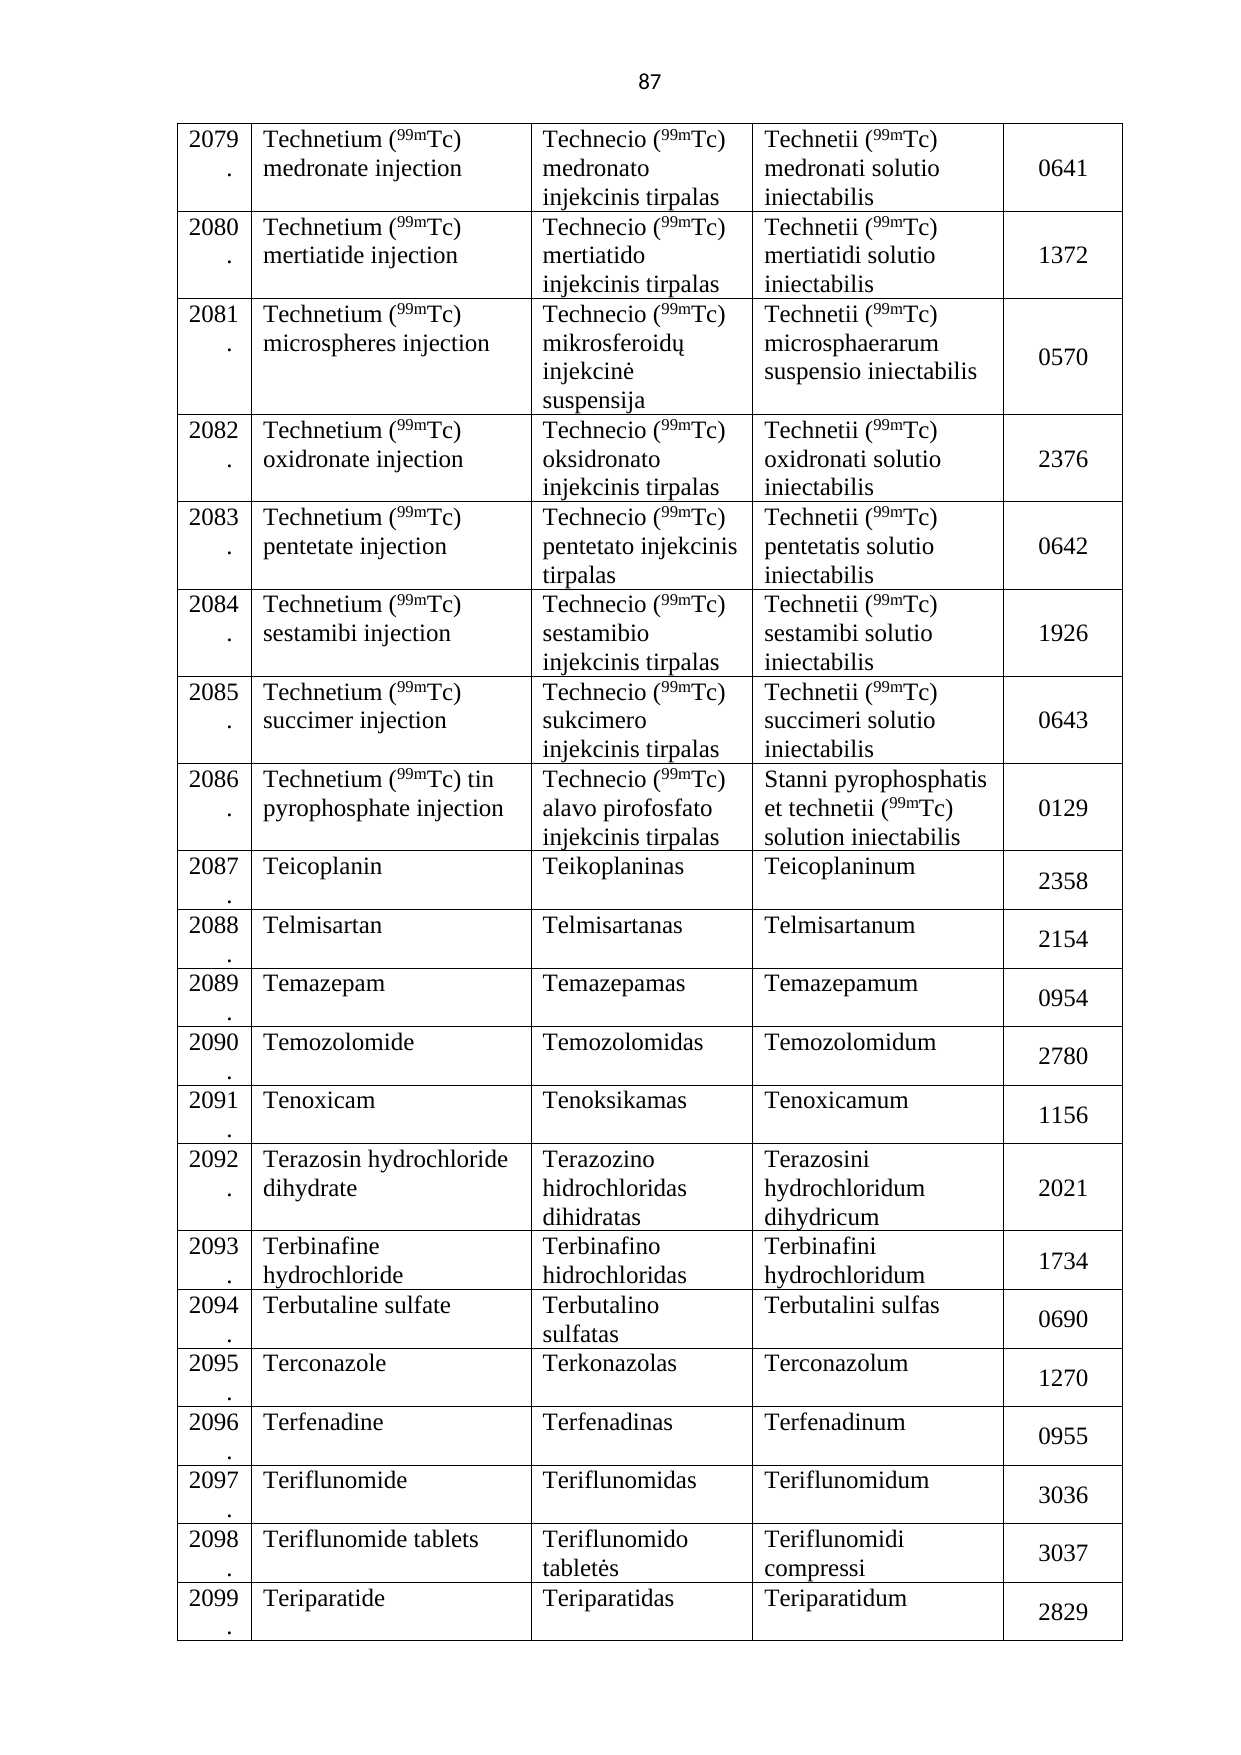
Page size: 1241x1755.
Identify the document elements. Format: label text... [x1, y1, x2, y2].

table_cell Terbinafine hydrochloride [252, 1231, 531, 1289]
table_cell 2780 [1004, 1027, 1122, 1084]
table_cell 2089. [178, 969, 251, 1026]
table_cell 2081. [178, 299, 251, 414]
table_cell Terbinafini hydrochloridum [753, 1231, 1003, 1289]
table_cell Temazepamas [532, 969, 752, 1026]
table_cell Temozolomide [252, 1027, 531, 1084]
table_cell Temozolomidas [532, 1027, 752, 1084]
table_cell Teriparatidum [753, 1583, 1003, 1640]
table_cell Telmisartan [252, 910, 531, 967]
table_cell Technetium (99mTc) oxidronate injection [252, 415, 531, 501]
table_cell Technetium (99mTc) succimer injection [252, 677, 531, 763]
table_cell Technecio (99mTc) oksidronato injekcinis tirpalas [532, 415, 752, 501]
table_cell 2091. [178, 1086, 251, 1143]
table_cell Terfenadine [252, 1407, 531, 1464]
table_cell Teicoplaninum [753, 851, 1003, 909]
table_cell Teriparatidas [532, 1583, 752, 1640]
table_cell 2097. [178, 1466, 251, 1523]
table_cell Tenoxicamum [753, 1086, 1003, 1143]
table_cell 2021 [1004, 1144, 1122, 1230]
table_cell Telmisartanas [532, 910, 752, 967]
table_cell Tenoxicam [252, 1086, 531, 1143]
table_cell 0690 [1004, 1290, 1122, 1347]
table_cell 1156 [1004, 1086, 1122, 1143]
table_cell Teikoplaninas [532, 851, 752, 909]
table_cell 2082. [178, 415, 251, 501]
table_cell 0955 [1004, 1407, 1122, 1464]
table_cell 0129 [1004, 764, 1122, 850]
table_cell 0643 [1004, 677, 1122, 763]
table_cell Terconazole [252, 1349, 531, 1406]
table_cell Teicoplanin [252, 851, 531, 909]
table_cell Teriflunomido tabletės [532, 1524, 752, 1582]
table_cell 1372 [1004, 212, 1122, 298]
table_cell Teriflunomidum [753, 1466, 1003, 1523]
table_cell 2080. [178, 212, 251, 298]
table_cell Technetii (99mTc) succimeri solutio iniectabilis [753, 677, 1003, 763]
table_cell 3037 [1004, 1524, 1122, 1582]
table_cell Terbutalino sulfatas [532, 1290, 752, 1347]
table_cell Technecio (99mTc) mertiatido injekcinis tirpalas [532, 212, 752, 298]
table_cell 2094. [178, 1290, 251, 1347]
table_cell 2095. [178, 1349, 251, 1406]
table_cell 0642 [1004, 502, 1122, 588]
table_cell 2092. [178, 1144, 251, 1230]
table_cell Technetium (99mTc) microspheres injection [252, 299, 531, 414]
table_cell Temozolomidum [753, 1027, 1003, 1084]
table_cell Technecio (99mTc) sestamibio injekcinis tirpalas [532, 590, 752, 676]
table_cell Terkonazolas [532, 1349, 752, 1406]
table_cell Teriflunomide tablets [252, 1524, 531, 1582]
table_cell Terconazolum [753, 1349, 1003, 1406]
table_cell 2099. [178, 1583, 251, 1640]
table_cell Technecio (99mTc) sukcimero injekcinis tirpalas [532, 677, 752, 763]
table_cell 2098. [178, 1524, 251, 1582]
table_cell Terazosin hydrochloride dihydrate [252, 1144, 531, 1230]
table_cell 0641 [1004, 124, 1122, 211]
table_cell Technetii (99mTc) mertiatidi solutio iniectabilis [753, 212, 1003, 298]
table_cell Temazepamum [753, 969, 1003, 1026]
table_cell 2090. [178, 1027, 251, 1084]
table_cell Technetii (99mTc) oxidronati solutio iniectabilis [753, 415, 1003, 501]
table_cell Technetii (99mTc) pentetatis solutio iniectabilis [753, 502, 1003, 588]
table_cell Technetium (99mTc) pentetate injection [252, 502, 531, 588]
table_cell 2084. [178, 590, 251, 676]
table_cell 0570 [1004, 299, 1122, 414]
table_cell Terfenadinas [532, 1407, 752, 1464]
table_cell Technetium (99mTc) tin pyrophosphate injection [252, 764, 531, 850]
table_cell Technecio (99mTc) mikrosferoidų injekcinė suspensija [532, 299, 752, 414]
table_cell Teriflunomidas [532, 1466, 752, 1523]
table_cell 2085. [178, 677, 251, 763]
table_cell Telmisartanum [753, 910, 1003, 967]
table_cell Technetium (99mTc) sestamibi injection [252, 590, 531, 676]
table_cell 2829 [1004, 1583, 1122, 1640]
table_cell Technecio (99mTc) pentetato injekcinis tirpalas [532, 502, 752, 588]
table_cell 2083. [178, 502, 251, 588]
table_cell Temazepam [252, 969, 531, 1026]
table_cell 1270 [1004, 1349, 1122, 1406]
table_cell Teriflunomide [252, 1466, 531, 1523]
table_cell 2376 [1004, 415, 1122, 501]
table_cell 0954 [1004, 969, 1122, 1026]
table_cell 2093. [178, 1231, 251, 1289]
table_cell 2358 [1004, 851, 1122, 909]
table_cell 2079. [178, 124, 251, 211]
table_cell 2086. [178, 764, 251, 850]
table_cell 2096. [178, 1407, 251, 1464]
table_cell Stanni pyrophosphatis et technetii (99mTc) solution iniectabilis [753, 764, 1003, 850]
table_cell Terazosini hydrochloridum dihydricum [753, 1144, 1003, 1230]
table_cell Teriparatide [252, 1583, 531, 1640]
table_cell Technetii (99mTc) medronati solutio iniectabilis [753, 124, 1003, 211]
table_cell Terbutaline sulfate [252, 1290, 531, 1347]
table_cell Terbutalini sulfas [753, 1290, 1003, 1347]
table_cell Tenoksikamas [532, 1086, 752, 1143]
table_cell 2154 [1004, 910, 1122, 967]
table_cell Technetium (99mTc) medronate injection [252, 124, 531, 211]
table_cell Technetii (99mTc) sestamibi solutio iniectabilis [753, 590, 1003, 676]
table_cell 2087. [178, 851, 251, 909]
table_cell Technecio (99mTc) alavo pirofosfato injekcinis tirpalas [532, 764, 752, 850]
table_cell 1926 [1004, 590, 1122, 676]
table_cell 2088. [178, 910, 251, 967]
table_cell 3036 [1004, 1466, 1122, 1523]
table_cell 1734 [1004, 1231, 1122, 1289]
table_cell Teriflunomidi compressi [753, 1524, 1003, 1582]
table_cell Terazozino hidrochloridas dihidratas [532, 1144, 752, 1230]
table_cell Technetii (99mTc) microsphaerarum suspensio iniectabilis [753, 299, 1003, 414]
table_cell Terfenadinum [753, 1407, 1003, 1464]
table_cell Terbinafino hidrochloridas [532, 1231, 752, 1289]
table_cell Technecio (99mTc) medronato injekcinis tirpalas [532, 124, 752, 211]
table_cell Technetium (99mTc) mertiatide injection [252, 212, 531, 298]
